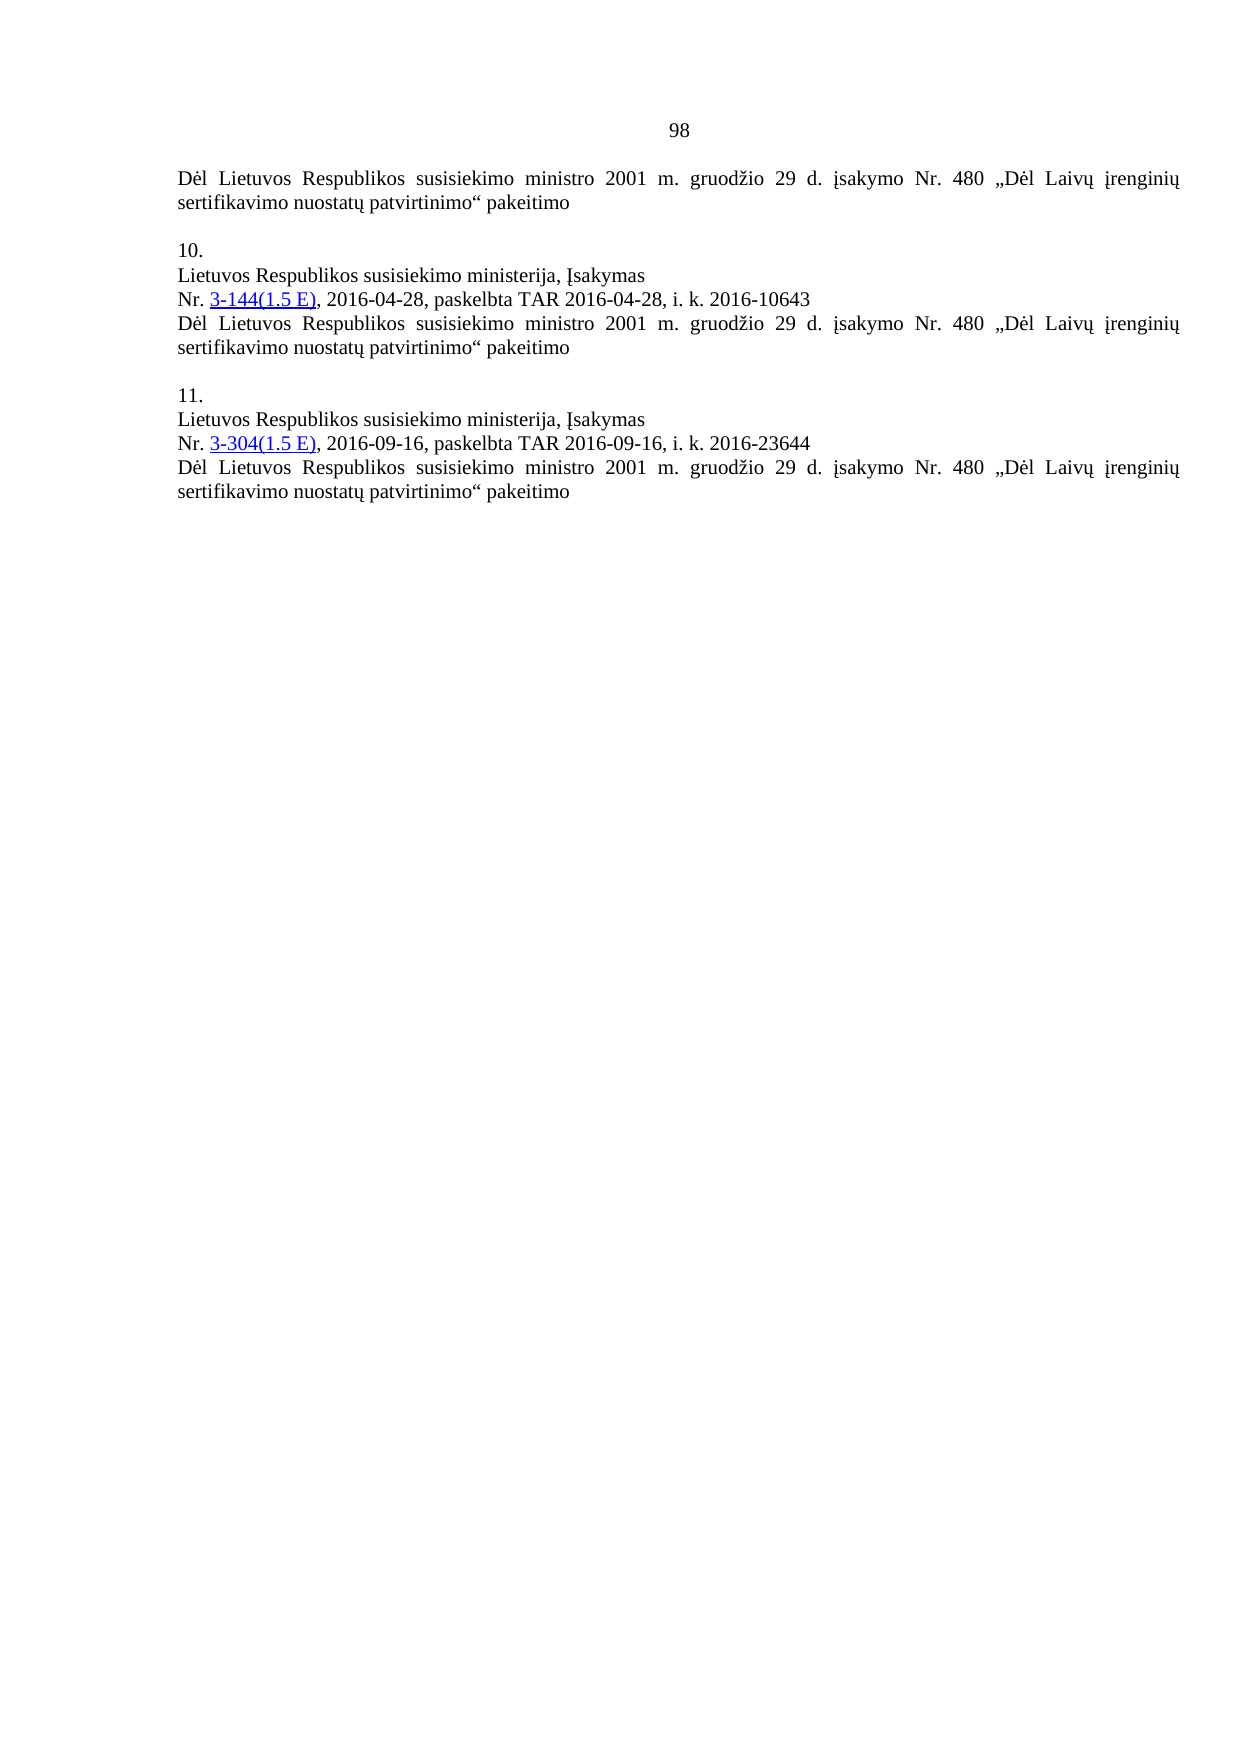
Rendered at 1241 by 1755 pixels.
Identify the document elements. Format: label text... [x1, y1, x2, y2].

text Nr. 3-144(1.5 E), 2016-04-28, paskelbta TAR 2016-04-28, i. k. 2016-10643 [177, 287, 1181, 311]
text Lietuvos Respublikos susisiekimo ministerija, Įsakymas [177, 407, 1181, 431]
text 10. [177, 238, 1181, 262]
text Nr. 3-304(1.5 E), 2016-09-16, paskelbta TAR 2016-09-16, i. k. 2016-23644 [177, 431, 1181, 455]
text Dėl Lietuvos Respublikos susisiekimo ministro 2001 m. gruodžio 29 d. įsakymo Nr. 480 „Dėl Laivų įrenginių sertifikavimo nuostatų patvirtinimo“ pakeitimo [177, 166, 1181, 214]
text Lietuvos Respublikos susisiekimo ministerija, Įsakymas [177, 262, 1181, 287]
text 11. [177, 383, 1181, 407]
text Dėl Lietuvos Respublikos susisiekimo ministro 2001 m. gruodžio 29 d. įsakymo Nr. 480 „Dėl Laivų įrenginių sertifikavimo nuostatų patvirtinimo“ pakeitimo [177, 455, 1181, 503]
text Dėl Lietuvos Respublikos susisiekimo ministro 2001 m. gruodžio 29 d. įsakymo Nr. 480 „Dėl Laivų įrenginių sertifikavimo nuostatų patvirtinimo“ pakeitimo [177, 311, 1181, 359]
